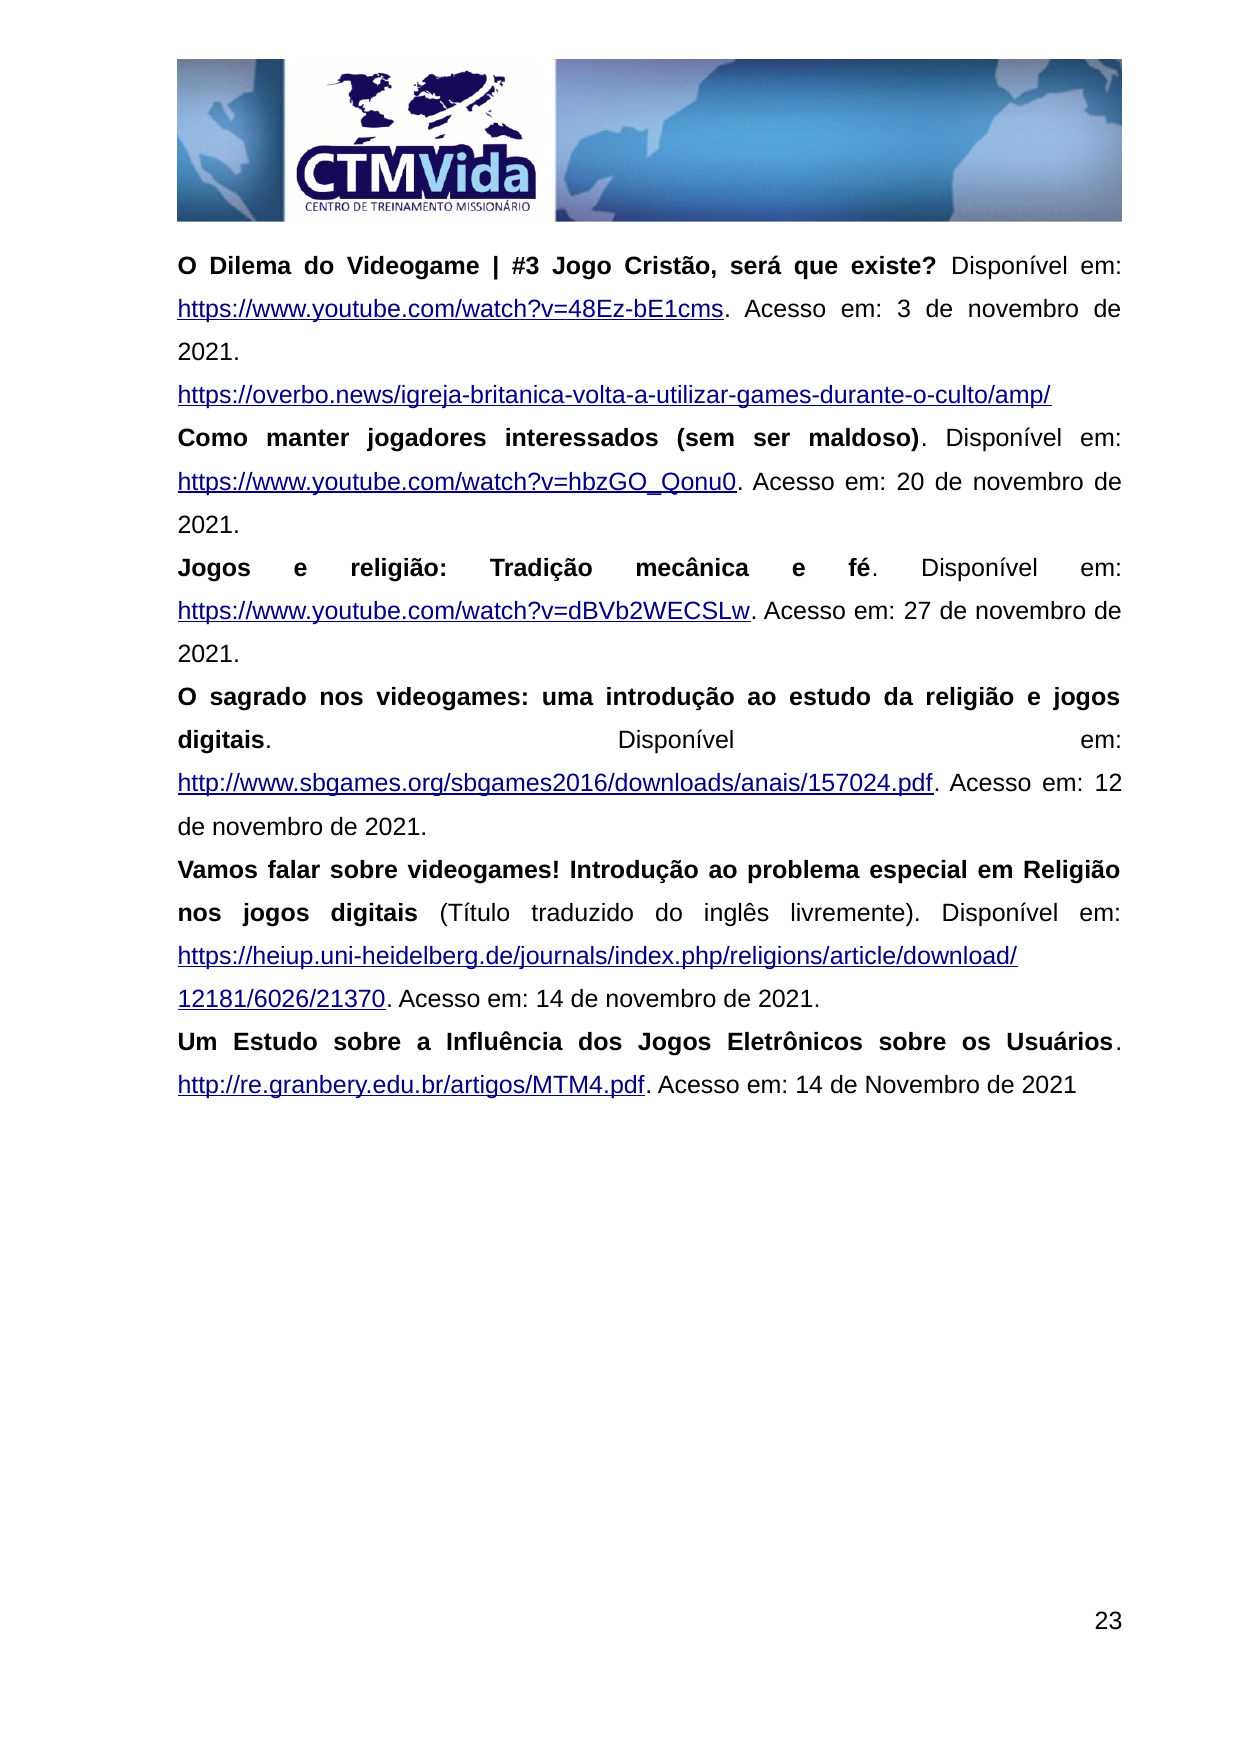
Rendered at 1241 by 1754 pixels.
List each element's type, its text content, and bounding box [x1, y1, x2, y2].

text https://overbo.news/igreja-britanica-volta-a-utilizar-games-durante-o-culto/amp/ [177, 380, 1122, 409]
text O Dilema do Videogame | #3 Jogo Cristão, será que existe? Disponível em: https://www.youtube.com/watch?v=48Ez-bE1cms. Acesso em: 3 de novembro de 2021. [177, 251, 1122, 366]
text Um Estudo sobre a Influência dos Jogos Eletrônicos sobre os Usuários. http://re.granbery.edu.br/artigos/MTM4.pdf. Acesso em: 14 de Novembro de 2021 [177, 1027, 1122, 1099]
text O sagrado nos videogames: uma introdução ao estudo da religião e jogos digitais. Disponível em: http://www.sbgames.org/sbgames2016/downloads/anais/157024.pdf. Acesso em: 12 de novembro de 2021. [177, 682, 1122, 840]
text Jogos e religião: Tradição mecânica e fé. Disponível em: https://www.youtube.com/watch?v=dBVb2WECSLw. Acesso em: 27 de novembro de 2021. [177, 553, 1122, 668]
text Vamos falar sobre videogames! Introdução ao problema especial em Religião nos jogos digitais (Título traduzido do inglês livremente). Disponível em: https://heiup.uni-heidelberg.de/journals/index.php/religions/article/download/12181/6026/21370. Acesso em: 14 de novembro de 2021. [177, 855, 1122, 1013]
picture [177, 59, 1122, 222]
text Como manter jogadores interessados (sem ser maldoso). Disponível em: https://www.youtube.com/watch?v=hbzGO_Qonu0. Acesso em: 20 de novembro de 2021. [177, 423, 1122, 538]
